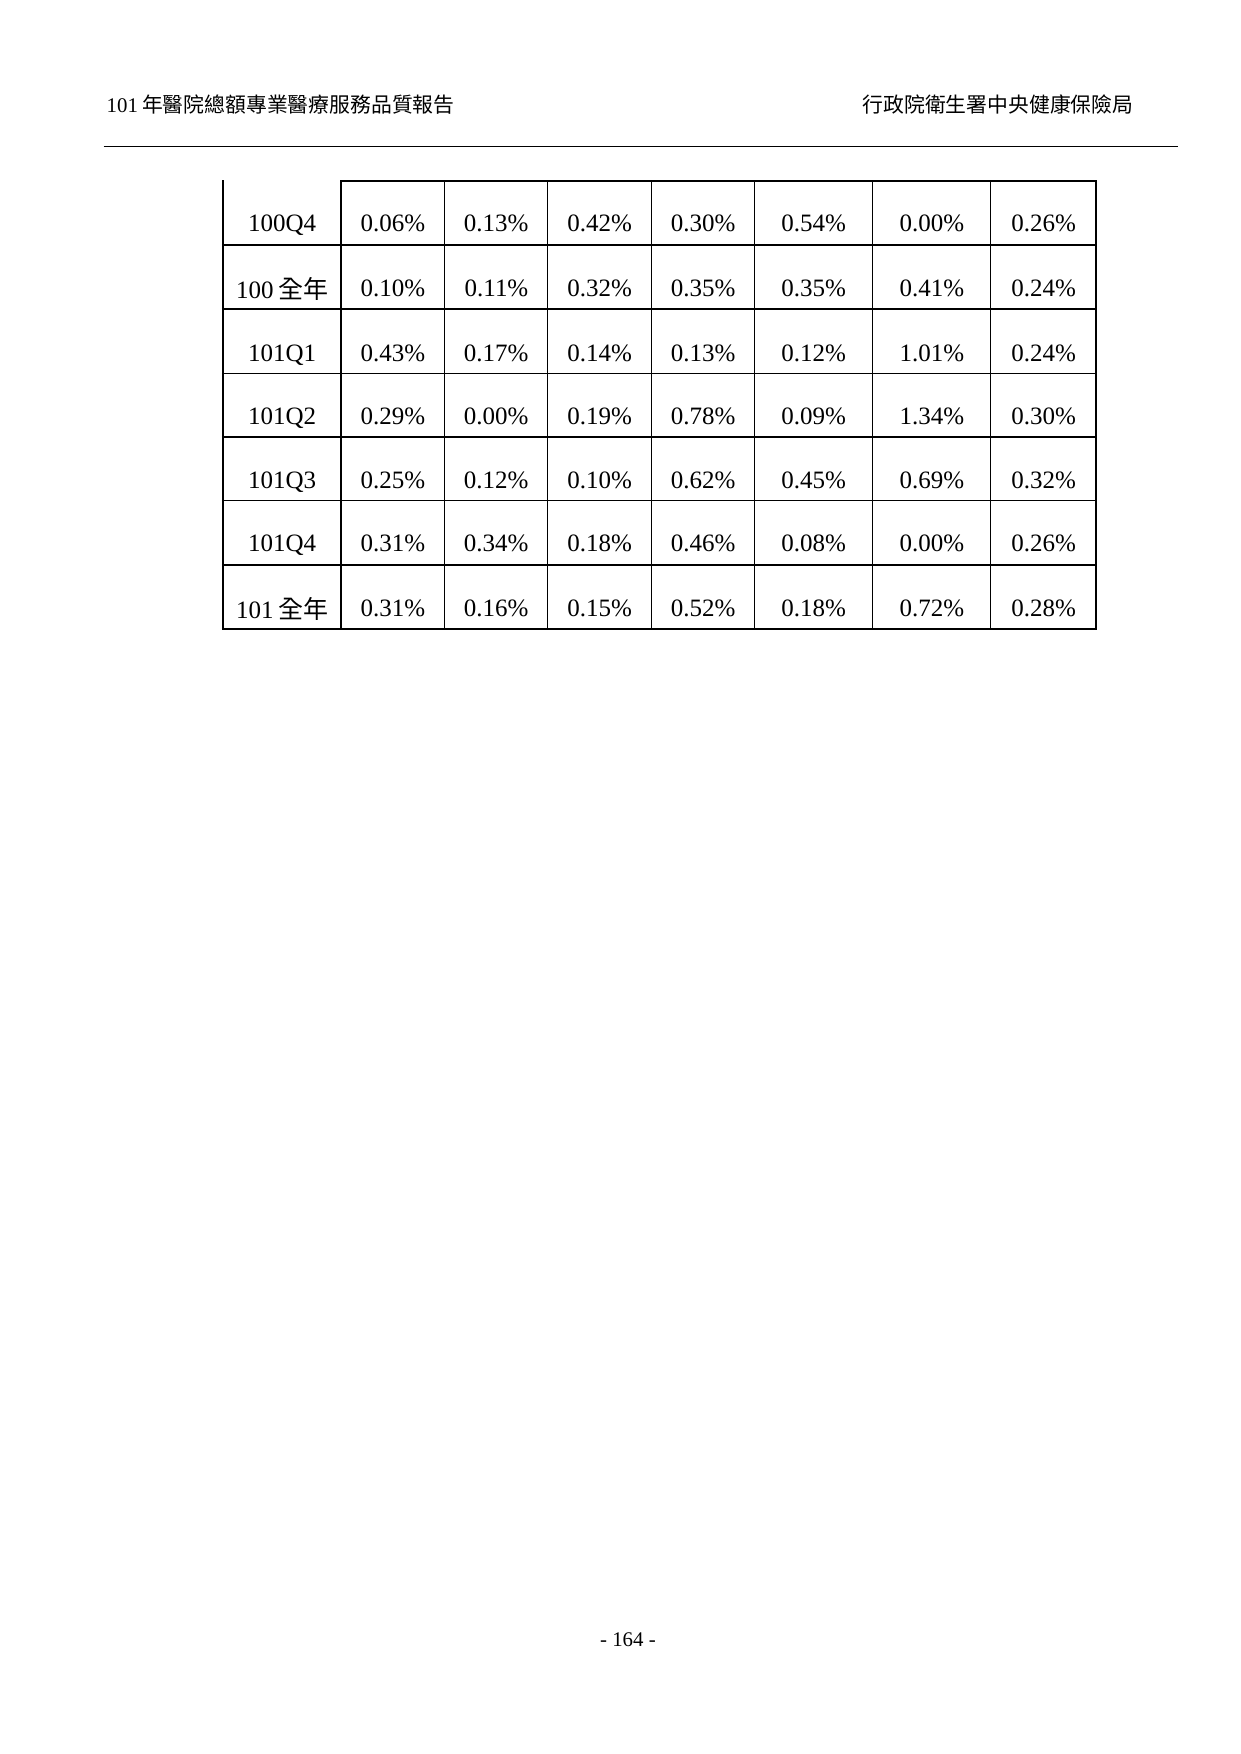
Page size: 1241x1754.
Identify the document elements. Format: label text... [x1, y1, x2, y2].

table_cell 0.18% [755, 566, 872, 628]
table_cell 0.30% [991, 374, 1095, 436]
table_cell 100Q4 [224, 180, 340, 244]
table_cell 0.19% [548, 374, 651, 436]
table_cell 0.13% [445, 182, 547, 244]
table_cell 0.25% [342, 438, 444, 500]
table_cell 0.11% [445, 246, 547, 308]
table_cell 0.13% [652, 310, 754, 373]
table_cell 0.24% [991, 310, 1095, 373]
table_cell 0.17% [445, 310, 547, 373]
table_cell 101Q4 [224, 501, 340, 563]
table_cell 0.30% [652, 182, 754, 244]
table_cell 0.45% [755, 438, 872, 500]
table_cell 0.35% [652, 246, 754, 308]
table_cell 0.42% [548, 182, 651, 244]
table_cell 101全年 [224, 566, 340, 628]
table_cell 0.52% [652, 566, 754, 628]
table_cell 0.78% [652, 374, 754, 436]
table_cell 0.62% [652, 438, 754, 500]
table_cell 0.16% [445, 566, 547, 628]
table_cell 101Q3 [224, 438, 340, 500]
table_cell 0.24% [991, 246, 1095, 308]
table_cell 1.01% [873, 310, 990, 373]
table_cell 0.32% [991, 438, 1095, 500]
table_cell 0.09% [755, 374, 872, 436]
table_cell 1.34% [873, 374, 990, 436]
table_cell 0.31% [342, 566, 444, 628]
table_cell 0.54% [755, 182, 872, 244]
table_cell 0.06% [342, 182, 444, 244]
table_cell 0.46% [652, 501, 754, 563]
table_cell 0.72% [873, 566, 990, 628]
table_cell 0.00% [873, 182, 990, 244]
table_cell 0.15% [548, 566, 651, 628]
table_cell 0.69% [873, 438, 990, 500]
table_cell 0.32% [548, 246, 651, 308]
table_cell 101Q2 [224, 374, 340, 436]
table_cell 0.29% [342, 374, 444, 436]
table_cell 0.43% [342, 310, 444, 373]
table_cell 0.26% [991, 501, 1095, 563]
table_cell 0.00% [873, 501, 990, 563]
table_cell 100全年 [224, 246, 340, 308]
table_cell 0.34% [445, 501, 547, 563]
table_cell 101Q1 [224, 310, 340, 373]
table_cell 0.12% [445, 438, 547, 500]
table_cell 0.28% [991, 566, 1095, 628]
table_cell 0.10% [548, 438, 651, 500]
table_cell 0.12% [755, 310, 872, 373]
table_cell 0.00% [445, 374, 547, 436]
table_cell 0.26% [991, 182, 1095, 244]
table_cell 0.35% [755, 246, 872, 308]
table_cell 0.10% [342, 246, 444, 308]
table_cell 0.08% [755, 501, 872, 563]
table_cell 0.31% [342, 501, 444, 563]
table_cell 0.41% [873, 246, 990, 308]
table_cell 0.18% [548, 501, 651, 563]
table_cell 0.14% [548, 310, 651, 373]
